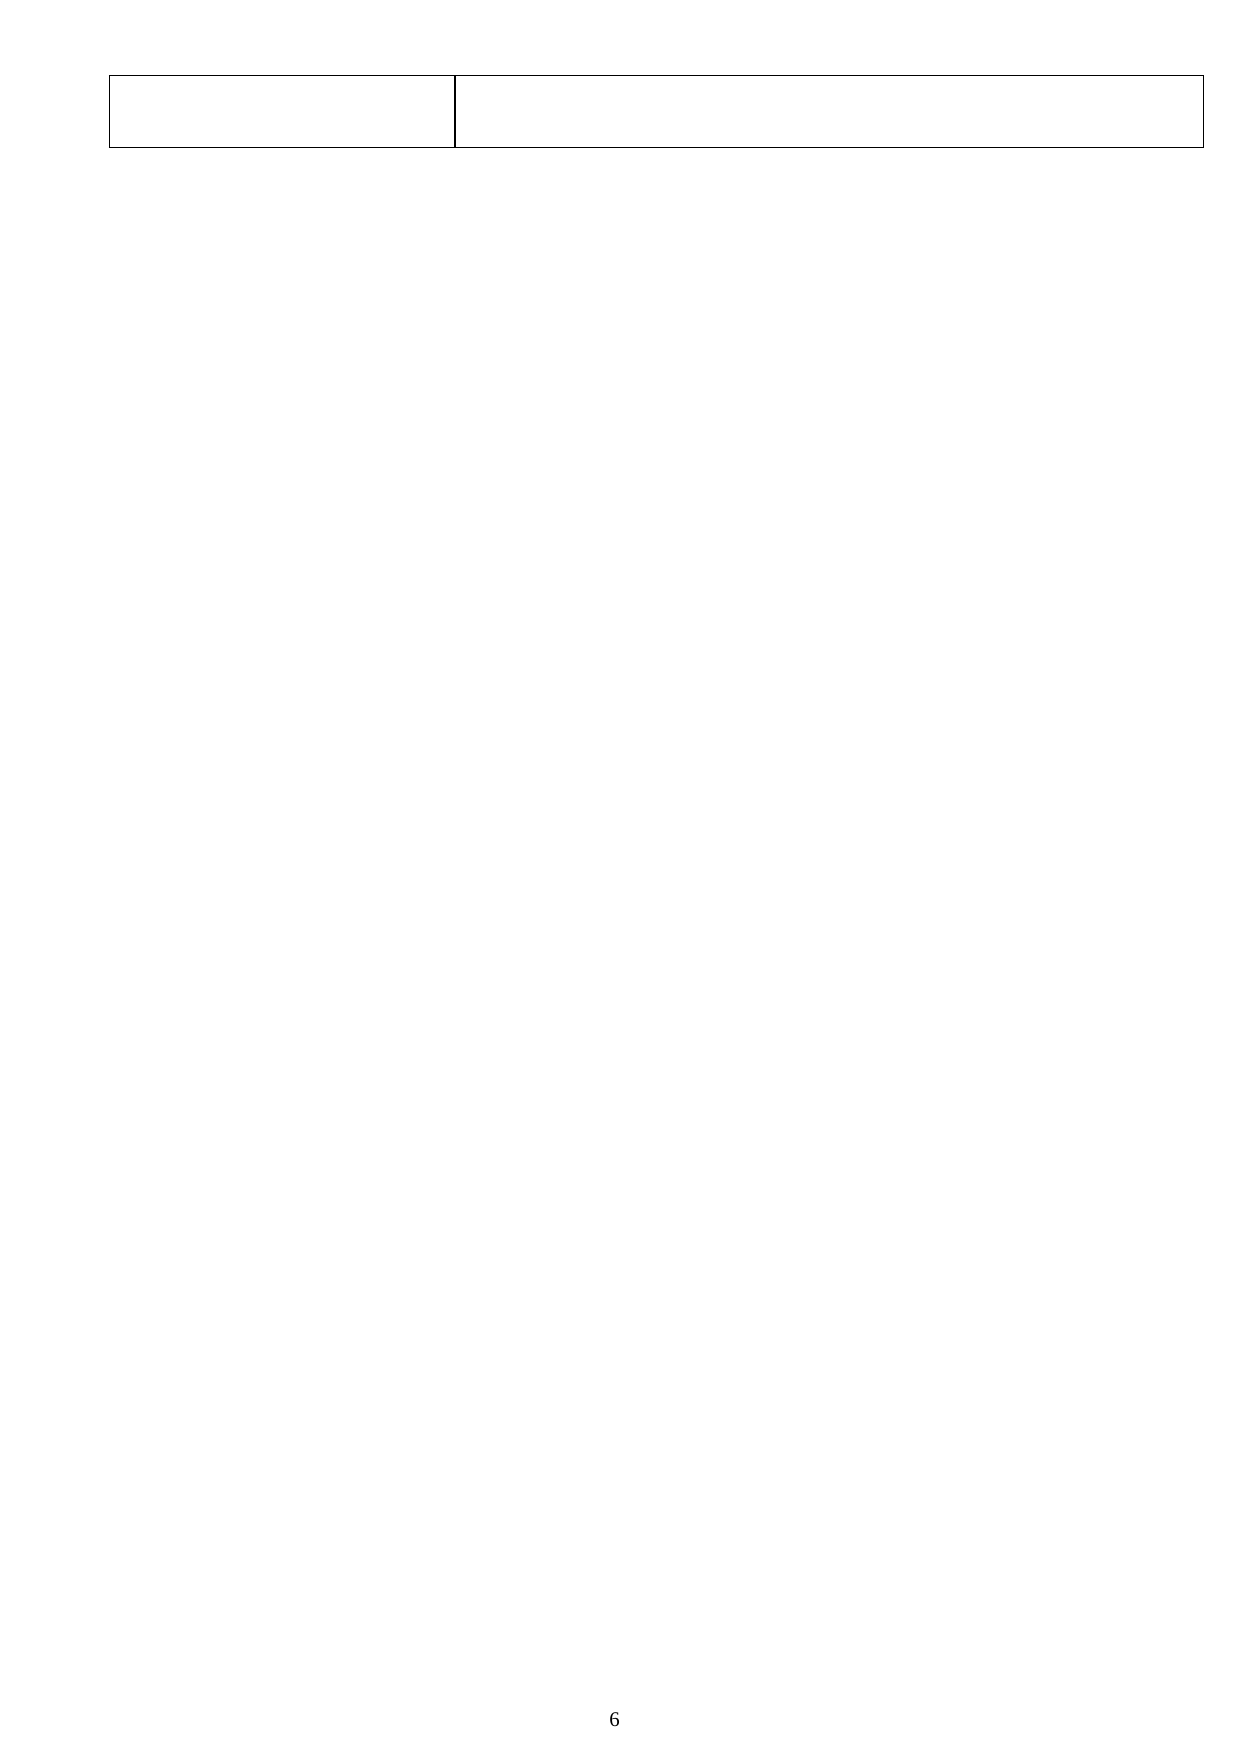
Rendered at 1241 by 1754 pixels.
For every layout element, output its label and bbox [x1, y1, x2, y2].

table_cell [110, 76, 454, 147]
table_cell [456, 76, 1203, 147]
